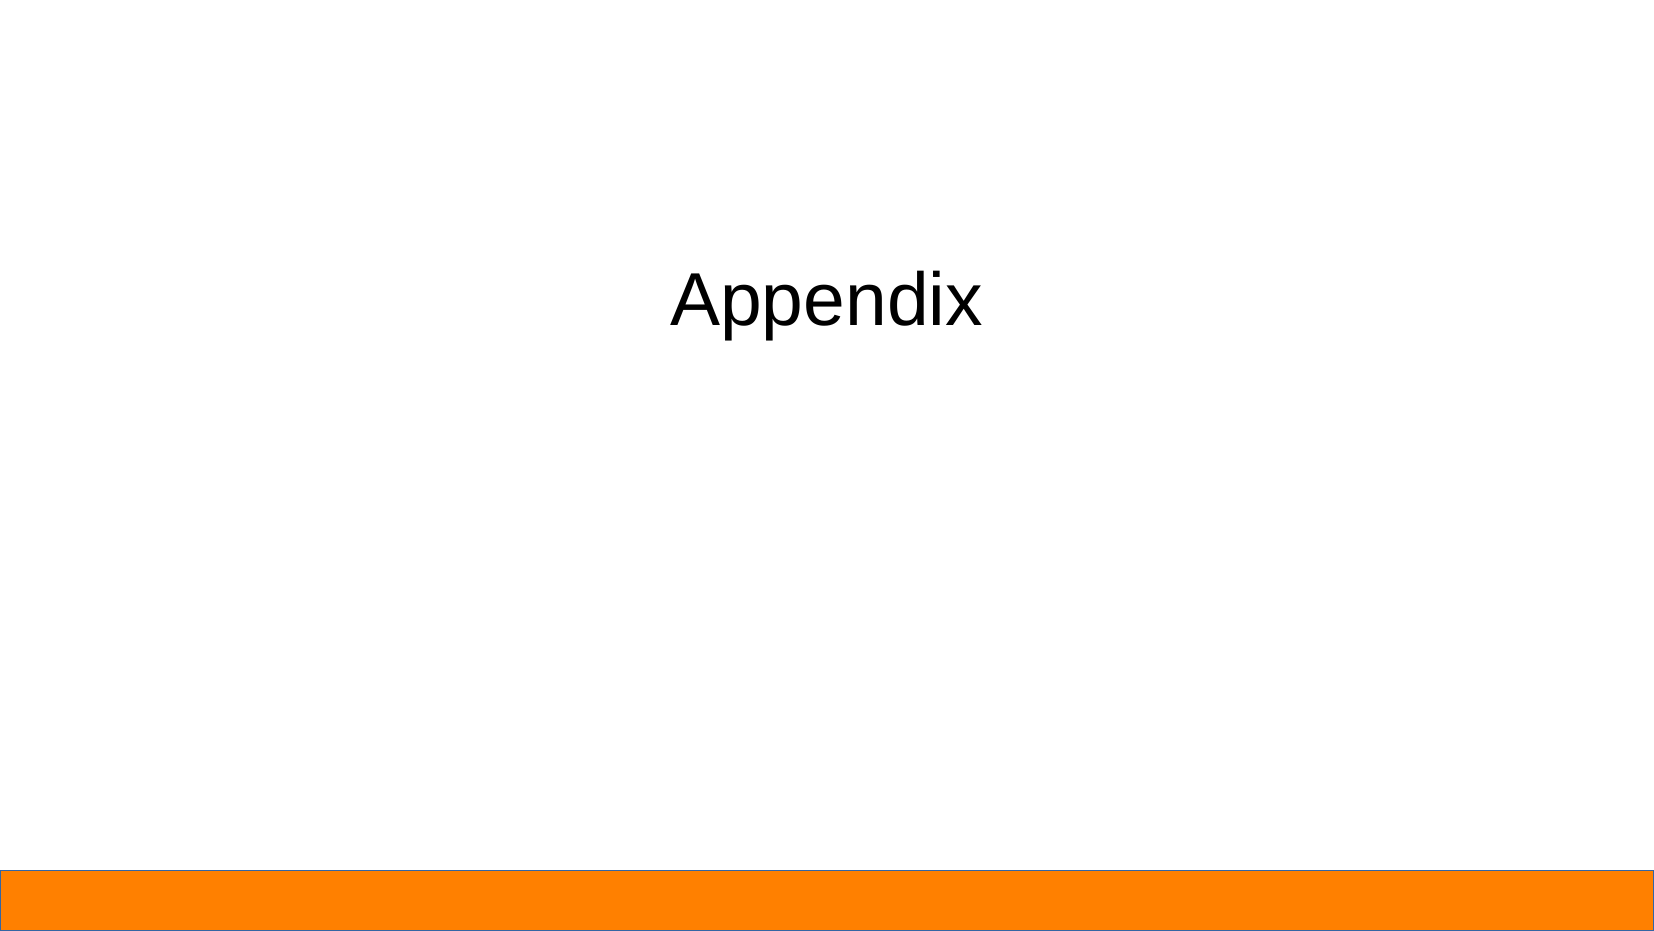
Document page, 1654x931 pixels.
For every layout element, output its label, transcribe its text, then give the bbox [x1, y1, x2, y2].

title Appendix [82, 222, 1571, 378]
text_box [0, 870, 1654, 931]
